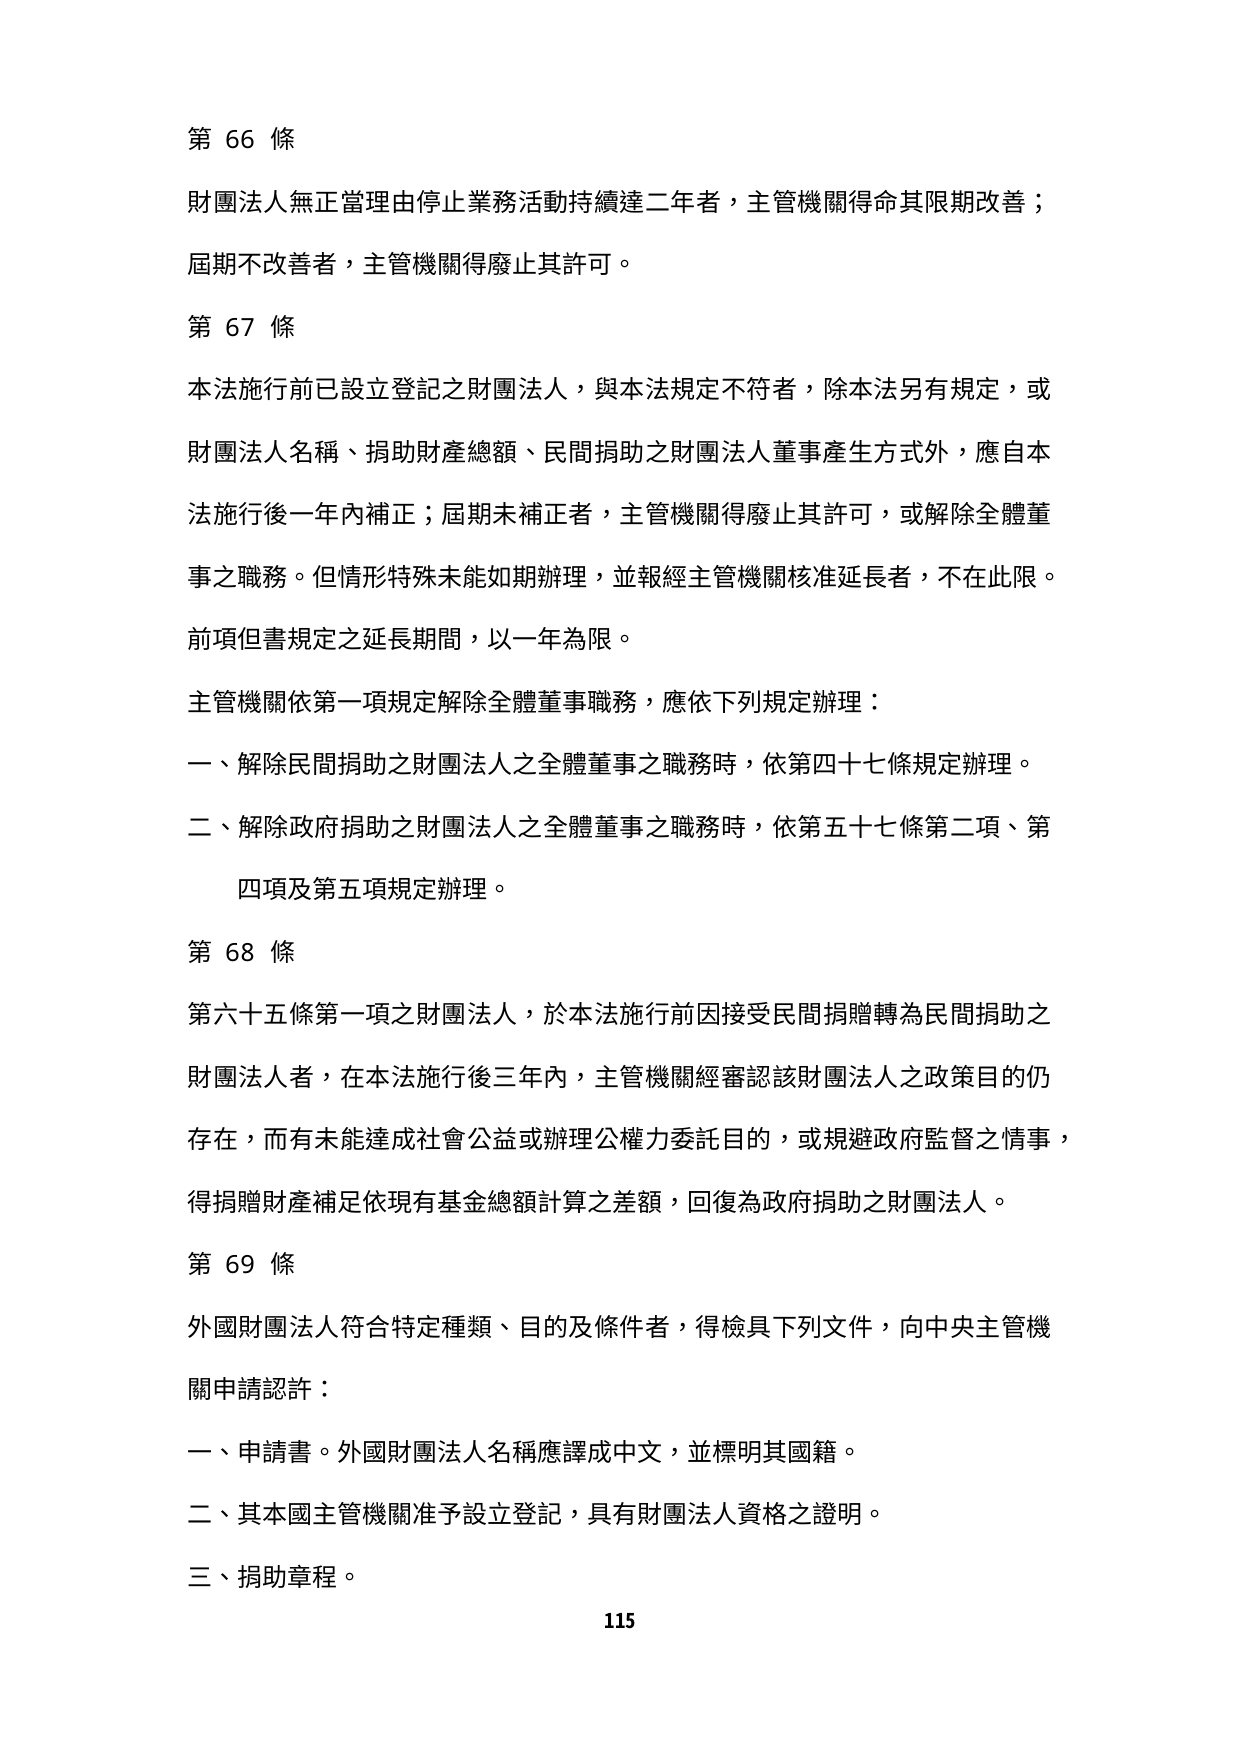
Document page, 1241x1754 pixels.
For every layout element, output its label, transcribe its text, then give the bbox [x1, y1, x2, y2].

text 財團法人無正當理由停止業務活動持續達二年者，主管機關得命其限期改善；屆期不改善者，主管機關得廢止其許可。 [187, 159, 1053, 284]
text 主管機關依第一項規定解除全體董事職務，應依下列規定辦理： [187, 659, 1053, 721]
text 二、解除政府捐助之財團法人之全體董事之職務時，依第五十七條第二項、第四項及第五項規定辦理。 [187, 784, 1053, 909]
text 二、其本國主管機關准予設立登記，具有財團法人資格之證明。 [187, 1471, 1053, 1534]
text 外國財團法人符合特定種類、目的及條件者，得檢具下列文件，向中央主管機關申請認許： [187, 1284, 1053, 1409]
text 第 67 條 [187, 284, 1053, 346]
text 一、申請書。外國財團法人名稱應譯成中文，並標明其國籍。 [187, 1409, 1053, 1471]
text 第 66 條 [187, 96, 1053, 159]
text 一、解除民間捐助之財團法人之全體董事之職務時，依第四十七條規定辦理。 [187, 721, 1053, 784]
text 第六十五條第一項之財團法人，於本法施行前因接受民間捐贈轉為民間捐助之財團法人者，在本法施行後三年內，主管機關經審認該財團法人之政策目的仍存在，而有未能達成社會公益或辦理公權力委託目的，或規避政府監督之情事，得捐贈財產補足依現有基金總額計算之差額，回復為政府捐助之財團法人。 [187, 971, 1053, 1221]
text 本法施行前已設立登記之財團法人，與本法規定不符者，除本法另有規定，或財團法人名稱、捐助財產總額、民間捐助之財團法人董事產生方式外，應自本法施行後一年內補正；屆期未補正者，主管機關得廢止其許可，或解除全體董事之職務。但情形特殊未能如期辦理，並報經主管機關核准延長者，不在此限。 [187, 346, 1053, 596]
text 第 68 條 [187, 909, 1053, 971]
text 第 69 條 [187, 1221, 1053, 1284]
text 前項但書規定之延長期間，以一年為限。 [187, 596, 1053, 659]
text 三、捐助章程。 [187, 1534, 1053, 1596]
